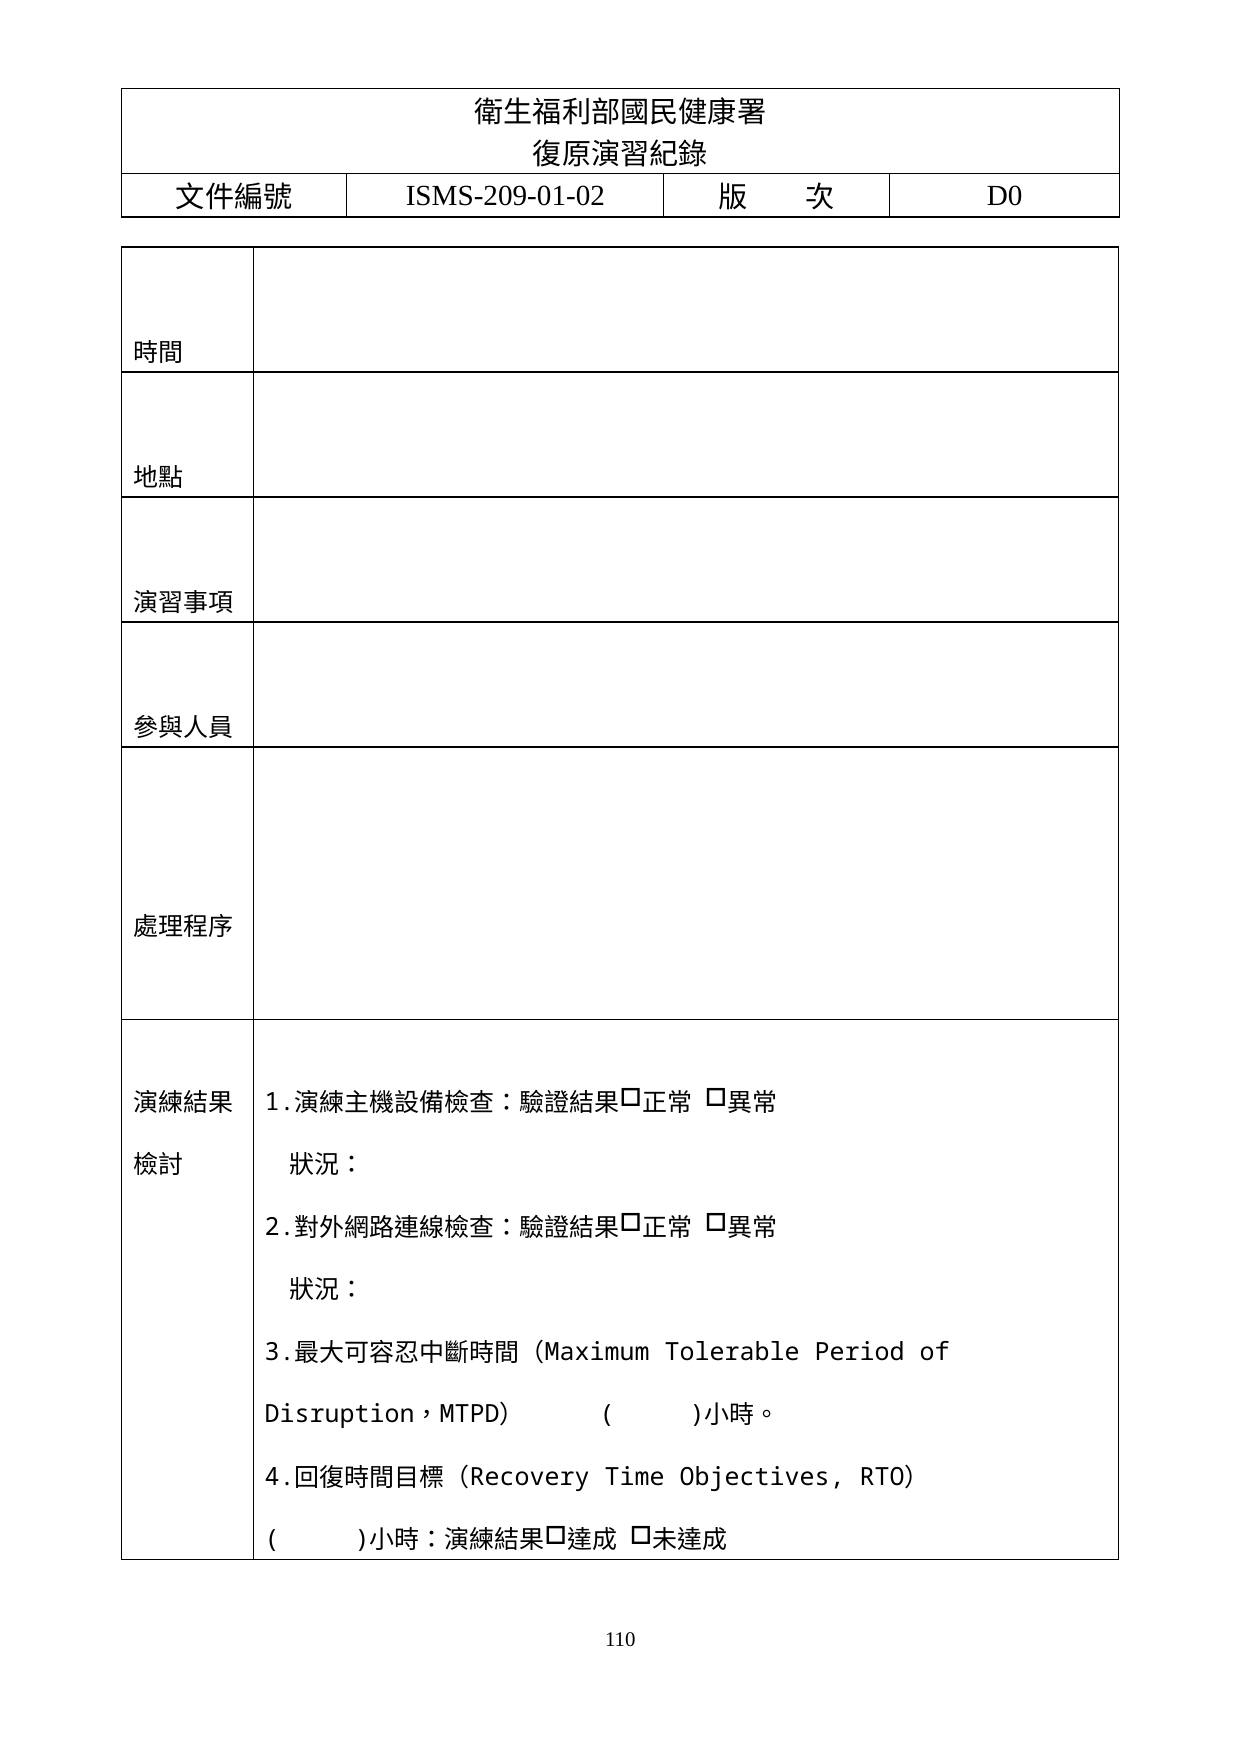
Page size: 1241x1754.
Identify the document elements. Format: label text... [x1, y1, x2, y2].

table_cell 演練結果檢討 [122, 1020, 253, 1559]
table_header [254, 248, 1118, 371]
table_cell 地點 [122, 373, 253, 496]
table_cell 參與人員 [122, 623, 253, 746]
table_cell 處理程序 [122, 748, 253, 1019]
table_cell [254, 748, 1118, 1019]
table_cell 演習事項 [122, 498, 253, 621]
table_header 時間 [122, 248, 253, 371]
table_cell [254, 623, 1118, 746]
table_cell [254, 498, 1118, 621]
table_cell 1.演練主機設備檢查：驗證結果正常 異常 狀況： 2.對外網路連線檢查：驗證結果正常 異常 狀況： 3.最大可容忍中斷時間（Maximum Tolerable Period of Disruption，MTPD） ( )小時。 4.回復時間目標（Recovery Time Objectives, RTO） ( )小時：演練結果達成 未達成 [254, 1020, 1118, 1559]
table_cell [254, 373, 1118, 496]
